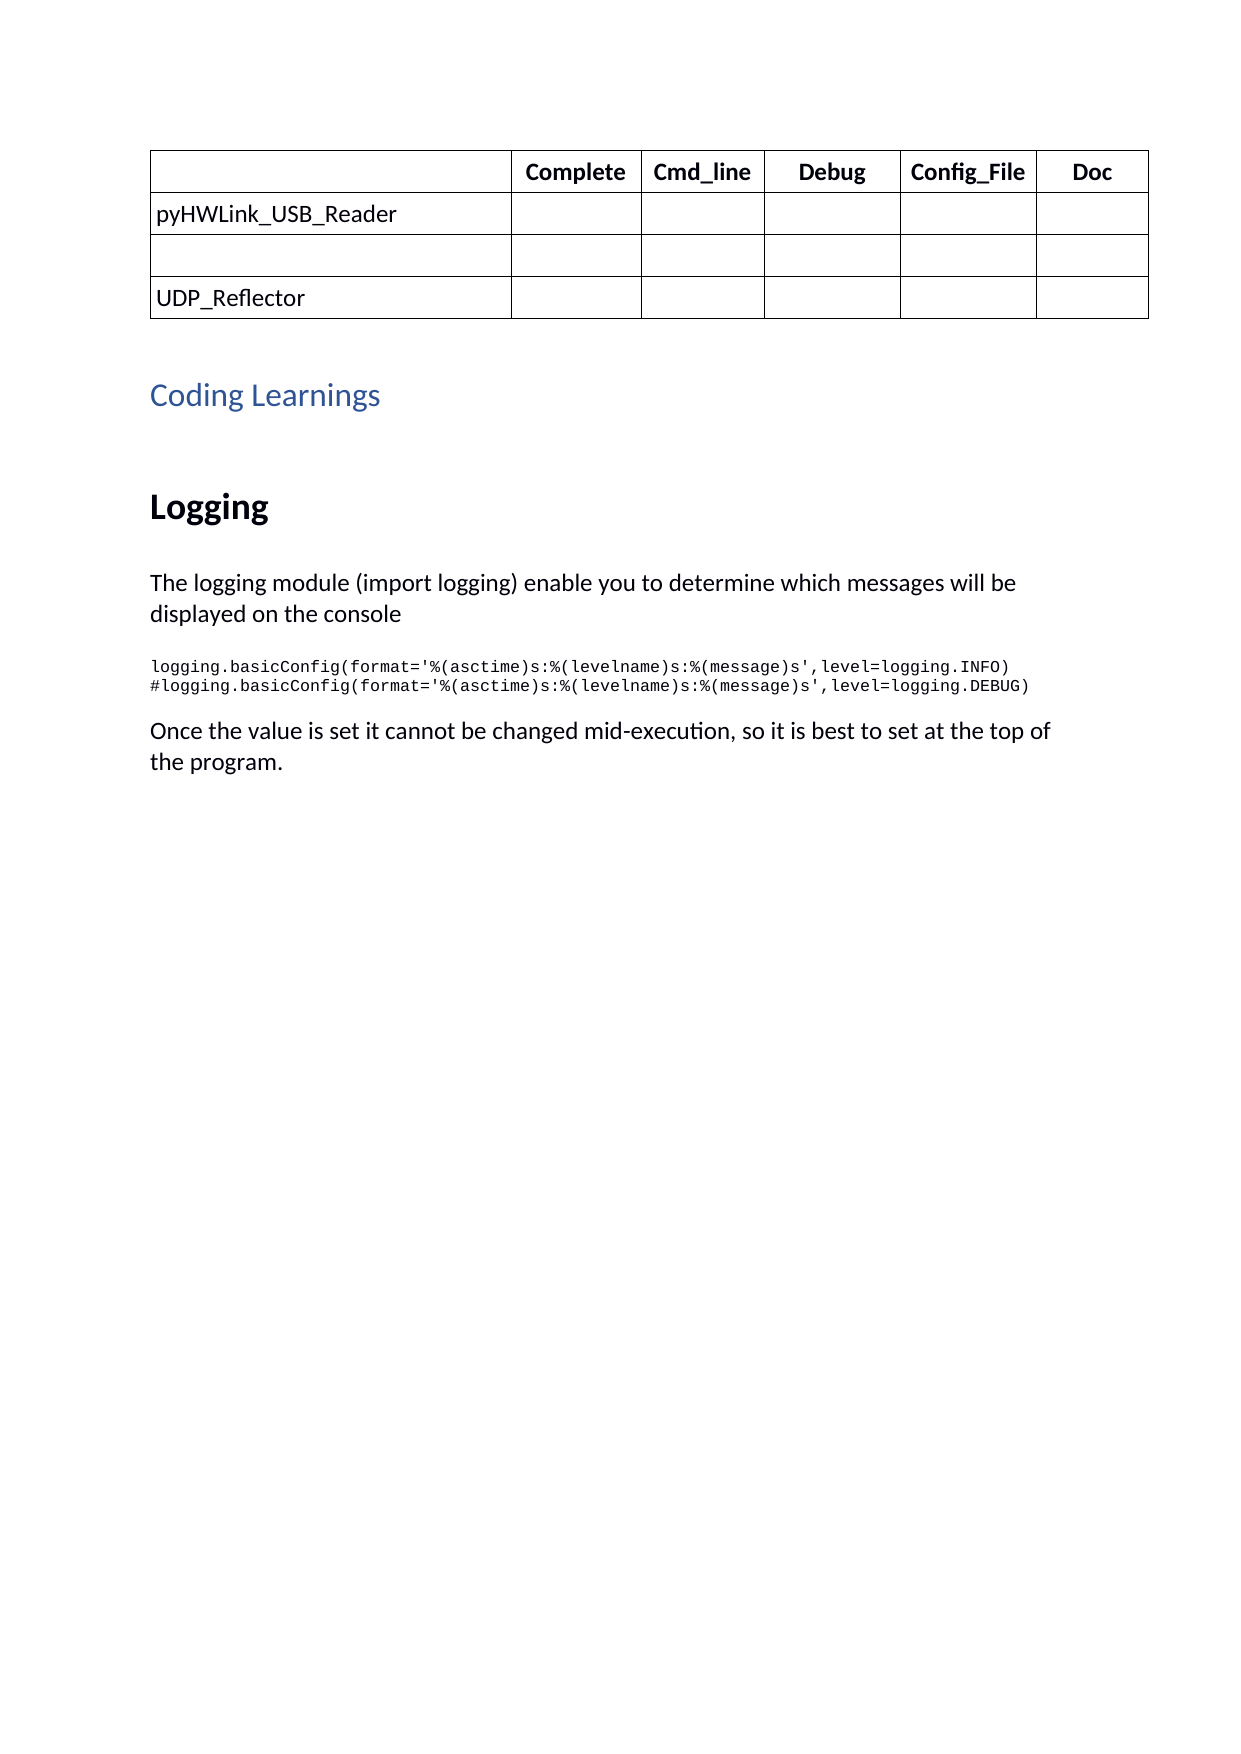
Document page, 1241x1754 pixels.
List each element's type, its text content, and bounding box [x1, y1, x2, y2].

table_cell [151, 235, 511, 276]
subtitle Coding Learnings [150, 374, 1090, 415]
table_header Config_File [901, 151, 1036, 192]
table_cell [1037, 277, 1148, 318]
text logging.basicConfig(format='%(asctime)s:%(levelname)s:%(message)s',level=logging.INFO) [150, 659, 1090, 678]
table_cell UDP_Reflector [151, 277, 511, 318]
table_cell [512, 277, 641, 318]
table_cell [512, 235, 641, 276]
text Once the value is set it cannot be changed mid-execution, so it is best to set at the top of the program. [150, 716, 1090, 777]
text The logging module (import logging) enable you to determine which messages will be displayed on the console [150, 567, 1090, 628]
table_header Complete [512, 151, 641, 192]
table_cell [901, 235, 1036, 276]
table_cell [765, 277, 900, 318]
table_cell [642, 193, 764, 234]
table_cell [1037, 193, 1148, 234]
subtitle Logging [150, 483, 1090, 528]
table_cell [642, 277, 764, 318]
table_header [151, 151, 511, 192]
table_cell [765, 193, 900, 234]
table_header Doc [1037, 151, 1148, 192]
table_cell pyHWLink_USB_Reader [151, 193, 511, 234]
table_header Debug [765, 151, 900, 192]
text #logging.basicConfig(format='%(asctime)s:%(levelname)s:%(message)s',level=logging.DEBUG) [150, 678, 1090, 697]
table_cell [901, 277, 1036, 318]
table_cell [765, 235, 900, 276]
table_cell [512, 193, 641, 234]
table_cell [1037, 235, 1148, 276]
table_cell [901, 193, 1036, 234]
table_cell [642, 235, 764, 276]
table_header Cmd_line [642, 151, 764, 192]
